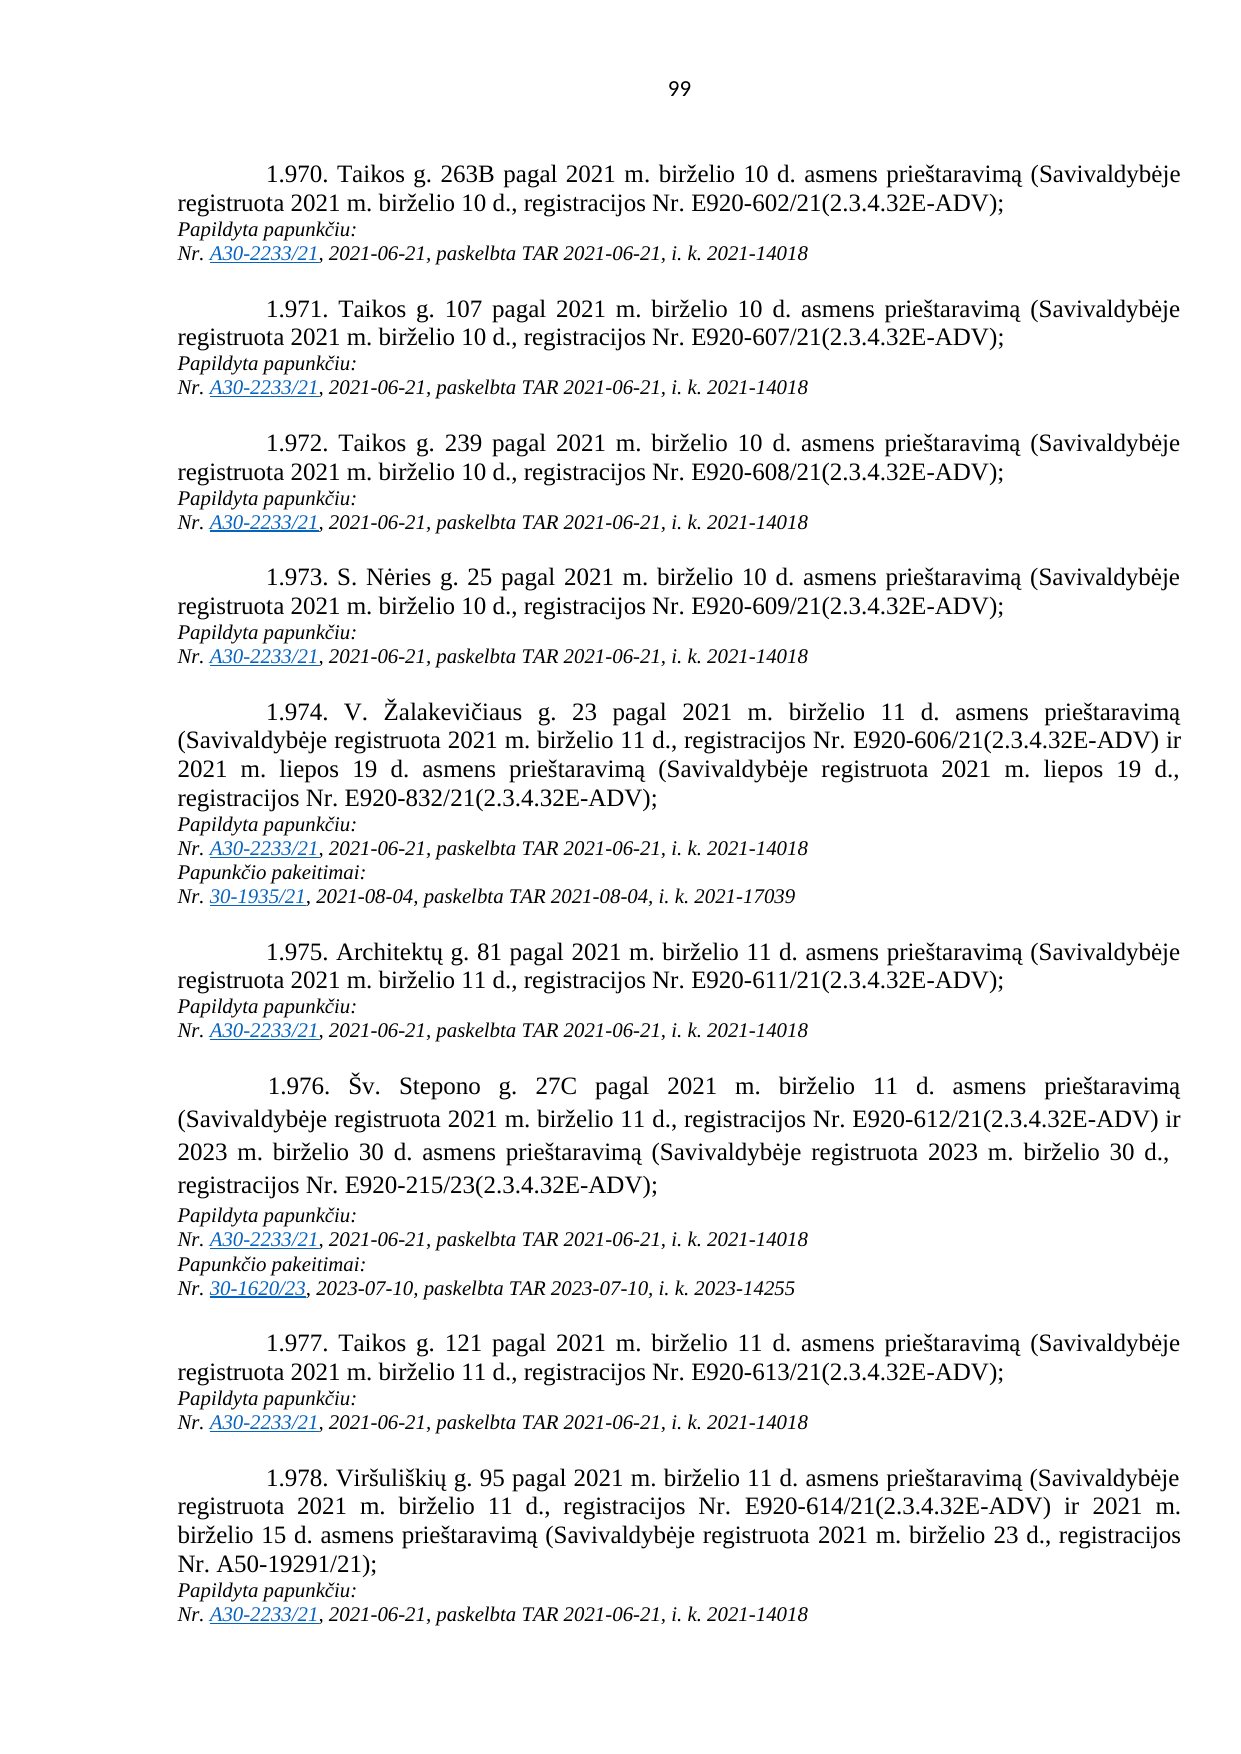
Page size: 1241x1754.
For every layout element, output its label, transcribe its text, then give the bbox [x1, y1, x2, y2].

text Nr. A30-2233/21, 2021-06-21, paskelbta TAR 2021-06-21, i. k. 2021-14018 [177, 375, 1181, 399]
text 1.975. Architektų g. 81 pagal 2021 m. birželio 11 d. asmens prieštaravimą (Savivaldybėje registruota 2021 m. birželio 11 d., registracijos Nr. E920-611/21(2.3.4.32E-ADV); [177, 937, 1181, 994]
text Nr. A30-2233/21, 2021-06-21, paskelbta TAR 2021-06-21, i. k. 2021-14018 [177, 644, 1181, 668]
text Papildyta papunkčiu: [177, 1578, 1181, 1602]
text Nr. A30-2233/21, 2021-06-21, paskelbta TAR 2021-06-21, i. k. 2021-14018 [177, 1018, 1181, 1042]
text Papildyta papunkčiu: [177, 217, 1181, 241]
text 1.978. Viršuliškių g. 95 pagal 2021 m. birželio 11 d. asmens prieštaravimą (Savivaldybėje registruota 2021 m. birželio 11 d., registracijos Nr. E920-614/21(2.3.4.32E-ADV) ir 2021 m. birželio 15 d. asmens prieštaravimą (Savivaldybėje registruota 2021 m. birželio 23 d., registracijos Nr. A50-19291/21); [177, 1463, 1181, 1578]
text Nr. A30-2233/21, 2021-06-21, paskelbta TAR 2021-06-21, i. k. 2021-14018 [177, 1227, 1181, 1251]
text Papildyta papunkčiu: [177, 1203, 1181, 1227]
text Papildyta papunkčiu: [177, 351, 1181, 375]
text 1.973. S. Nėries g. 25 pagal 2021 m. birželio 10 d. asmens prieštaravimą (Savivaldybėje registruota 2021 m. birželio 10 d., registracijos Nr. E920-609/21(2.3.4.32E-ADV); [177, 562, 1181, 620]
text Nr. A30-2233/21, 2021-06-21, paskelbta TAR 2021-06-21, i. k. 2021-14018 [177, 836, 1181, 860]
text Papildyta papunkčiu: [177, 620, 1181, 644]
text Papildyta papunkčiu: [177, 812, 1181, 836]
text 1.971. Taikos g. 107 pagal 2021 m. birželio 10 d. asmens prieštaravimą (Savivaldybėje registruota 2021 m. birželio 10 d., registracijos Nr. E920-607/21(2.3.4.32E-ADV); [177, 294, 1181, 351]
text Nr. 30-1935/21, 2021-08-04, paskelbta TAR 2021-08-04, i. k. 2021-17039 [177, 884, 1181, 908]
text Papildyta papunkčiu: [177, 486, 1181, 510]
text 1.970. Taikos g. 263B pagal 2021 m. birželio 10 d. asmens prieštaravimą (Savivaldybėje registruota 2021 m. birželio 10 d., registracijos Nr. E920-602/21(2.3.4.32E-ADV); [177, 159, 1181, 217]
text 1.976. Šv. Stepono g. 27С pagal 2021 m. birželio 11 d. asmens prieštaravimą (Savivaldybėje registruota 2021 m. birželio 11 d., registracijos Nr. E920-612/21(2.3.4.32E-ADV) ir 2023 m. birželio 30 d. asmens prieštaravimą (Savivaldybėje registruota 2023 m. birželio 30 d., registracijos Nr. E920-215/23(2.3.4.32E-ADV); [177, 1071, 1181, 1199]
text 1.977. Taikos g. 121 pagal 2021 m. birželio 11 d. asmens prieštaravimą (Savivaldybėje registruota 2021 m. birželio 11 d., registracijos Nr. E920-613/21(2.3.4.32E-ADV); [177, 1328, 1181, 1386]
text Nr. A30-2233/21, 2021-06-21, paskelbta TAR 2021-06-21, i. k. 2021-14018 [177, 241, 1181, 265]
text Nr. A30-2233/21, 2021-06-21, paskelbta TAR 2021-06-21, i. k. 2021-14018 [177, 1410, 1181, 1434]
text Papildyta papunkčiu: [177, 1386, 1181, 1410]
text Nr. A30-2233/21, 2021-06-21, paskelbta TAR 2021-06-21, i. k. 2021-14018 [177, 510, 1181, 534]
text 1.972. Taikos g. 239 pagal 2021 m. birželio 10 d. asmens prieštaravimą (Savivaldybėje registruota 2021 m. birželio 10 d., registracijos Nr. E920-608/21(2.3.4.32E-ADV); [177, 428, 1181, 486]
text Papildyta papunkčiu: [177, 994, 1181, 1018]
text Nr. A30-2233/21, 2021-06-21, paskelbta TAR 2021-06-21, i. k. 2021-14018 [177, 1602, 1181, 1626]
text Papunkčio pakeitimai: [177, 1251, 1181, 1276]
text Nr. 30-1620/23, 2023-07-10, paskelbta TAR 2023-07-10, i. k. 2023-14255 [177, 1276, 1181, 1299]
text 1.974. V. Žalakevičiaus g. 23 pagal 2021 m. birželio 11 d. asmens prieštaravimą (Savivaldybėje registruota 2021 m. birželio 11 d., registracijos Nr. E920-606/21(2.3.4.32E-ADV) ir 2021 m. liepos 19 d. asmens prieštaravimą (Savivaldybėje registruota 2021 m. liepos 19 d., registracijos Nr. E920-832/21(2.3.4.32E-ADV); [177, 697, 1181, 812]
text Papunkčio pakeitimai: [177, 860, 1181, 884]
